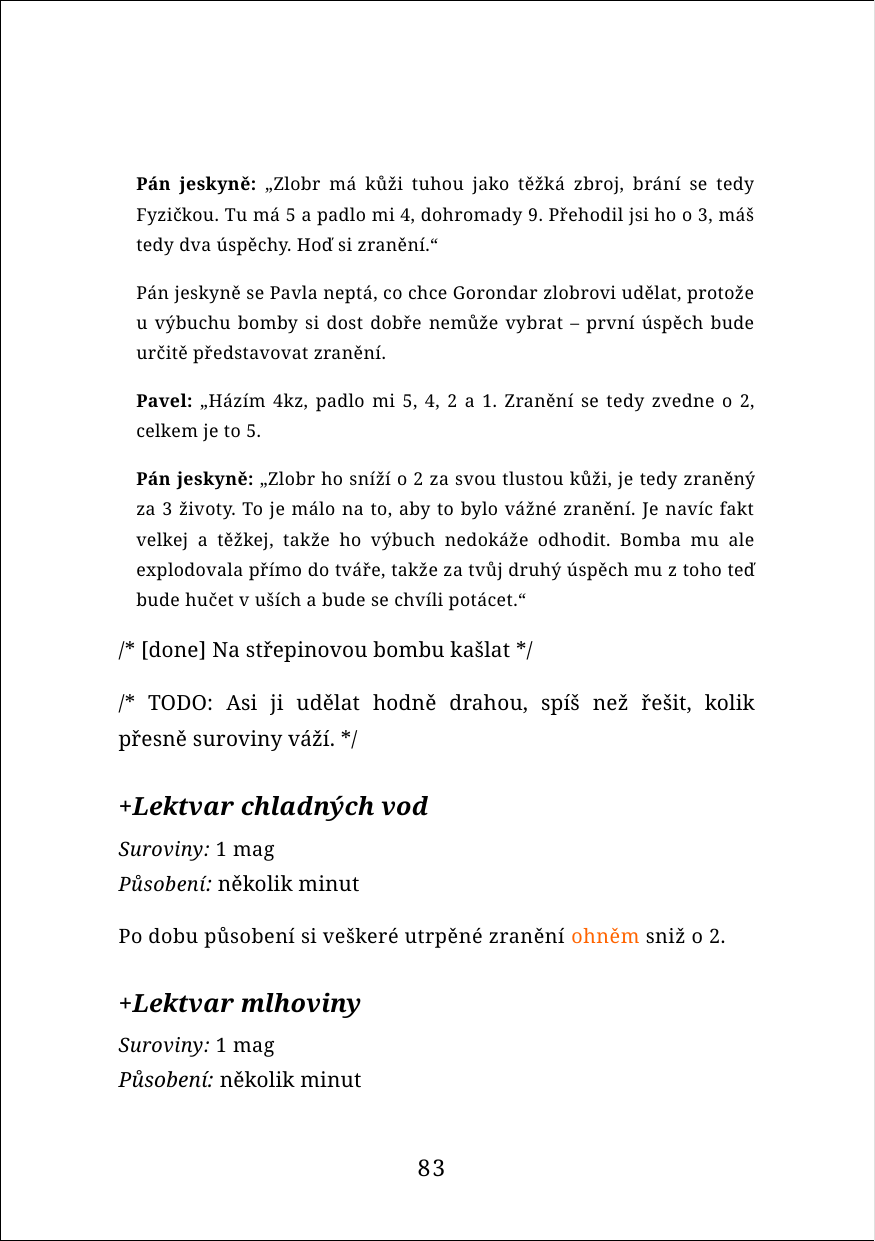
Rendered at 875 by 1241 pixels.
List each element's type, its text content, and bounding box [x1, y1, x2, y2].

text /* [done] Na střepinovou bombu kašlat */ [118, 635, 756, 664]
text Pavel: „Házím 4kz, padlo mi 5, 4, 2 a 1. Zranění se tedy zvedne o 2, celkem je to 5. [136, 388, 756, 443]
text Pán jeskyně: „Zlobr má kůži tuhou jako těžká zbroj, brání se tedy Fyzičkou. Tu má 5 a padlo mi 4, dohromady 9. Přehodil jsi ho o 3, máš tedy dva úspěchy. Hoď si zranění.“ [136, 172, 756, 256]
text Pán jeskyně se Pavla neptá, co chce Gorondar zlobrovi udělat, protože u výbuchu bomby si dost dobře nemůže vybrat – první úspěch bude určitě představovat zranění. [136, 280, 756, 365]
text Pán jeskyně: „Zlobr ho sníží o 2 za svou tlustou kůži, je tedy zraněný za 3 životy. To je málo na to, aby to bylo vážné zranění. Je navíc fakt velkej a těžkej, takže ho výbuch nedokáže odhodit. Bomba mu ale explodovala přímo do tváře, takže za tvůj druhý úspěch mu z toho teď bude hučet v uších a bude se chvíli potácet.“ [136, 467, 756, 612]
text Suroviny: 1 mag Působení: několik minut [118, 1031, 756, 1094]
text Suroviny: 1 mag Působení: několik minut [118, 835, 756, 897]
text Po dobu působení si veškeré utrpěné zranění ohněm sniž o 2. [118, 922, 756, 949]
subtitle +Lektvar mlhoviny [118, 985, 756, 1019]
text /* TODO: Asi ji udělat hodně drahou, spíš než řešit, kolik přesně suroviny váží. */ [118, 688, 756, 752]
subtitle +Lektvar chladných vod [118, 789, 756, 823]
